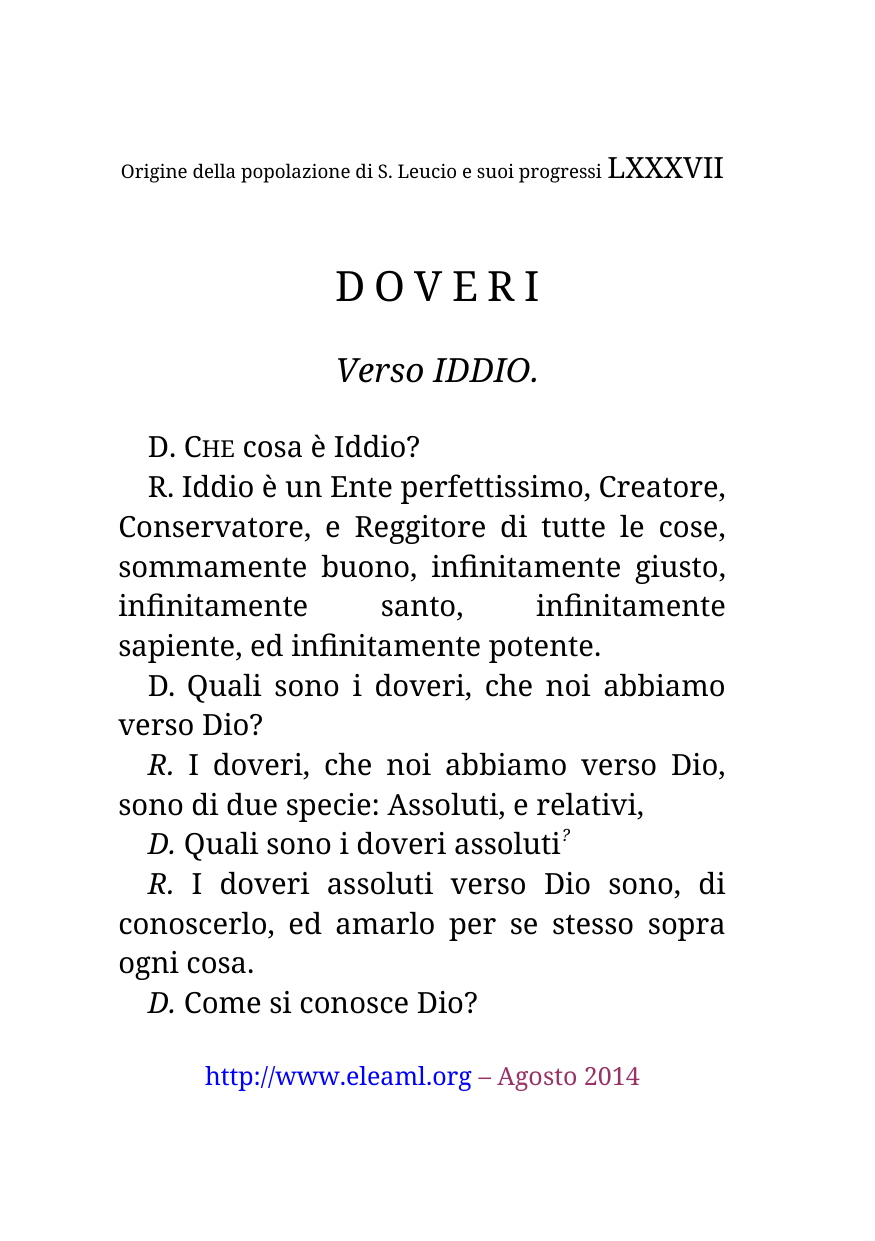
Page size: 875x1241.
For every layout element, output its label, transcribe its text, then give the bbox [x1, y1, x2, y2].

text R. I doveri assoluti verso Dio sono, di conoscerlo, ed amarlo per se stesso sopra ogni cosa. [118, 863, 726, 982]
text D. Quali sono i doveri assoluti? [118, 824, 726, 863]
text Verso IDDIO. [118, 347, 726, 393]
text R. Iddio è un Ente perfettissimo, Creatore, Conservatore, e Reggitore di tutte le cose, sommamente buono, infinitamente giusto, infinitamente santo, infinitamente sapiente, ed infinitamente potente. [118, 466, 726, 665]
text R. I doveri, che noi abbiamo verso Dio, sono di due specie: Assoluti, e relativi, [118, 744, 726, 824]
text D. Quali sono i doveri, che noi abbiamo verso Dio? [118, 665, 726, 744]
text D. Come si conosce Dio? [118, 982, 726, 1022]
text DOVERI [118, 256, 726, 313]
text D. Che cosa è Iddio? [118, 427, 726, 466]
